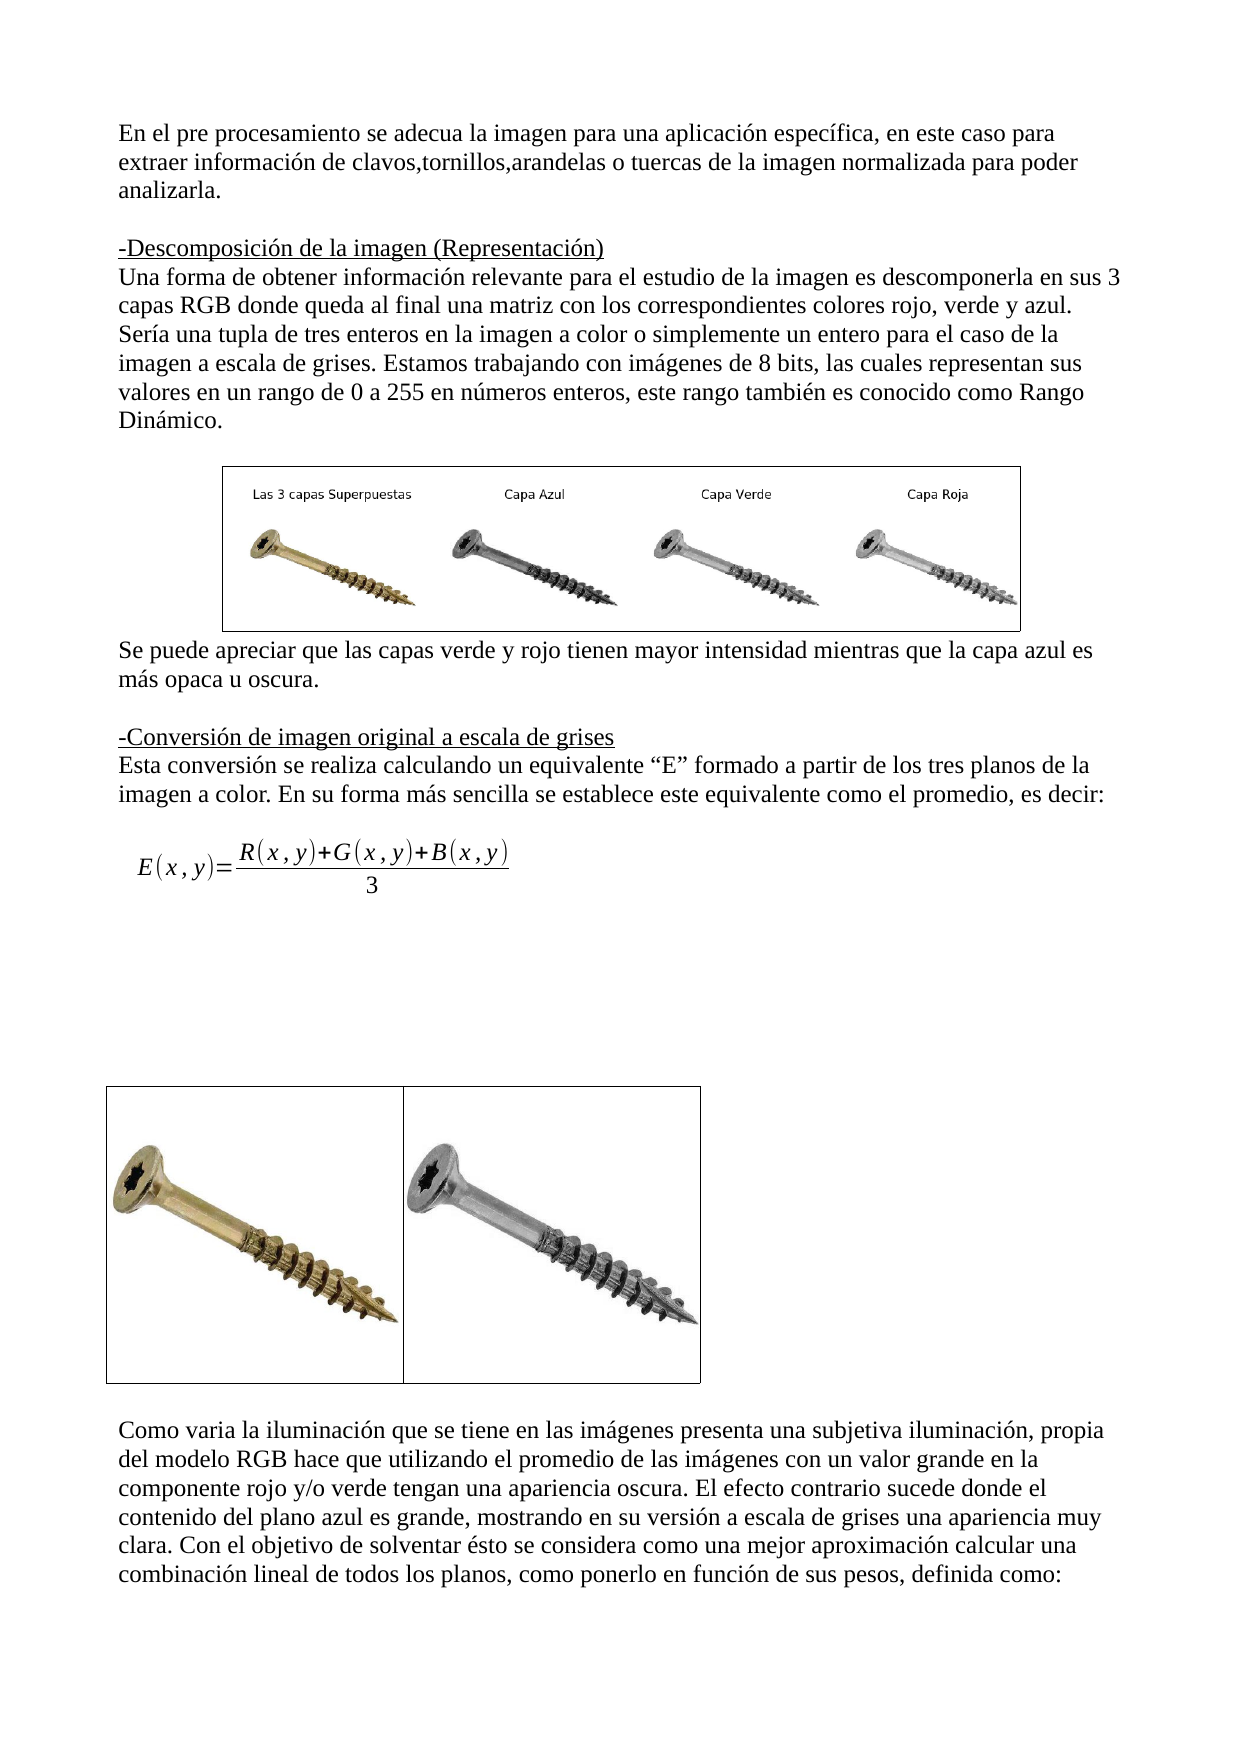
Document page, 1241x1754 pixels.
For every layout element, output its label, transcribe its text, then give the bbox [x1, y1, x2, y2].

text -Descomposición de la imagen (Representación) [118, 233, 1122, 262]
text En el pre procesamiento se adecua la imagen para una aplicación específica, en este caso para extraer información de clavos,tornillos,arandelas o tuercas de la imagen normalizada para poder analizarla. [118, 118, 1122, 204]
text Esta conversión se realiza calculando un equivalente “E” formado a partir de los tres planos de la imagen a color. En su forma más sencilla se establece este equivalente como el promedio, es decir: [118, 751, 1122, 808]
text Como varia la iluminación que se tiene en las imágenes presenta una subjetiva iluminación, propia del modelo RGB hace que utilizando el promedio de las imágenes con un valor grande en la componente rojo y/o verde tengan una apariencia oscura. El efecto contrario sucede donde el contenido del plano azul es grande, mostrando en su versión a escala de grises una apariencia muy clara. Con el objetivo de solventar ésto se considera como una mejor aproximación calcular una combinación lineal de todos los planos, como ponerlo en función de sus pesos, definida como: [118, 1416, 1122, 1588]
text Una forma de obtener información relevante para el estudio de la imagen es descomponerla en sus 3 capas RGB donde queda al final una matriz con los correspondientes colores rojo, verde y azul. [118, 262, 1122, 319]
text Sería una tupla de tres enteros en la imagen a color o simplemente un entero para el caso de la imagen a escala de grises. Estamos trabajando con imágenes de 8 bits, las cuales representan sus valores en un rango de 0 a 255 en números enteros, este rango también es conocido como Rango Dinámico. [118, 319, 1122, 434]
picture [224, 468, 1018, 628]
picture [109, 1088, 401, 1380]
picture [404, 1087, 700, 1383]
text Se puede apreciar que las capas verde y rojo tienen mayor intensidad mientras que la capa azul es más opaca u oscura. [118, 636, 1122, 693]
text -Conversión de imagen original a escala de grises [118, 722, 1122, 751]
